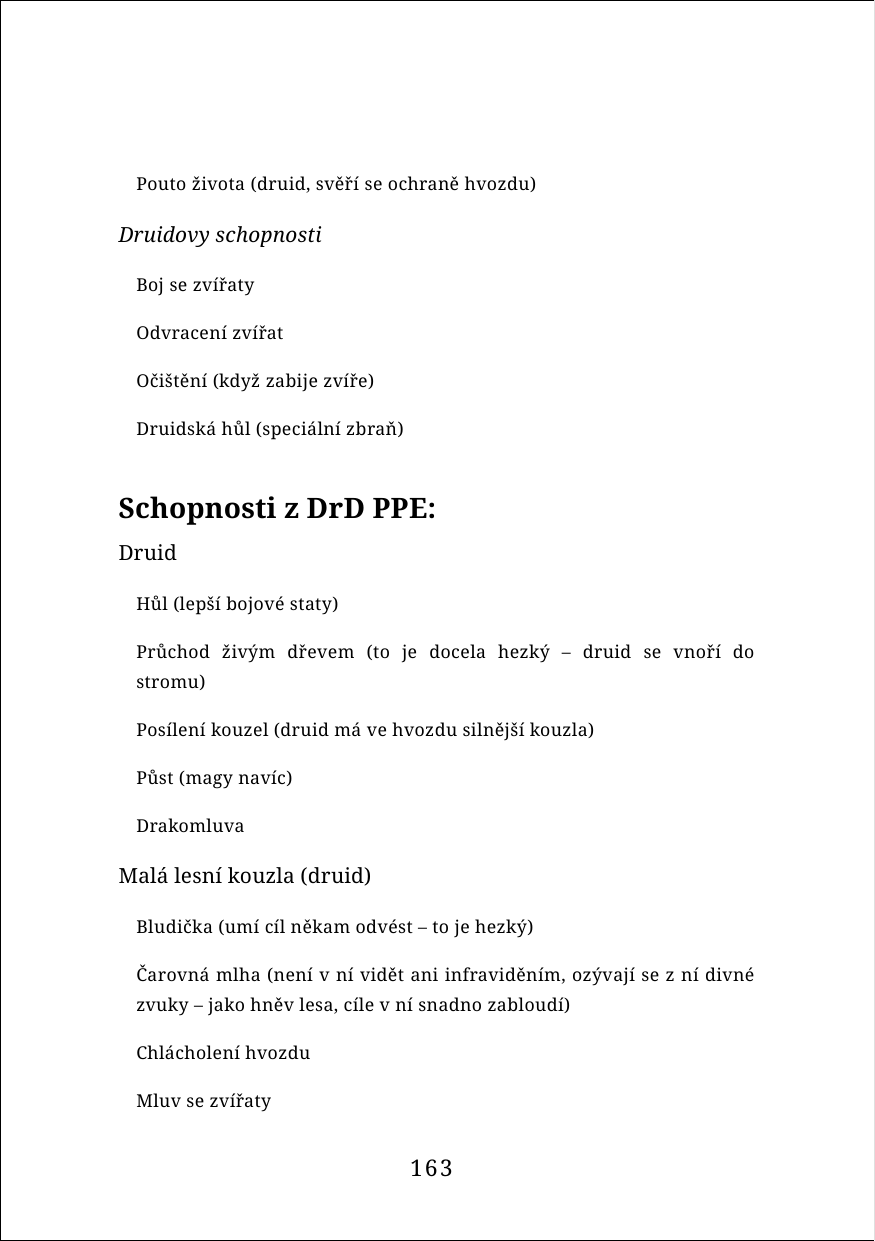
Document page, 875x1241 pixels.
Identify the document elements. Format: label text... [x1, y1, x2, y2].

text Druidovy schopnosti [118, 220, 756, 248]
text Malá lesní kouzla (druid) [118, 861, 756, 890]
text Čarovná mlha (není v ní vidět ani infraviděním, ozývají se z ní divné zvuky – jako hněv lesa, cíle v ní snadno zabloudí) [136, 962, 756, 1017]
text Odvracení zvířat [136, 321, 756, 345]
text Posílení kouzel (druid má ve hvozdu silnější kouzla) [136, 718, 756, 742]
text Drakomluva [136, 813, 756, 838]
subtitle Schopnosti z DrD PPE: [118, 488, 756, 527]
text Bludička (umí cíl někam odvést – to je hezký) [136, 914, 756, 939]
text Chlácholení hvozdu [136, 1041, 756, 1065]
text Boj se zvířaty [136, 273, 756, 297]
text Druidská hůl (speciální zbraň) [136, 417, 756, 441]
text Hůl (lepší bojové staty) [136, 592, 756, 616]
text Pouto života (druid, svěří se ochraně hvozdu) [136, 172, 756, 196]
text Očištění (když zabije zvíře) [136, 369, 756, 393]
text Půst (magy navíc) [136, 766, 756, 790]
text Průchod živým dřevem (to je docela hezký – druid se vnoří do stromu) [136, 639, 756, 694]
text Druid [118, 538, 756, 567]
text Mluv se zvířaty [136, 1088, 756, 1113]
